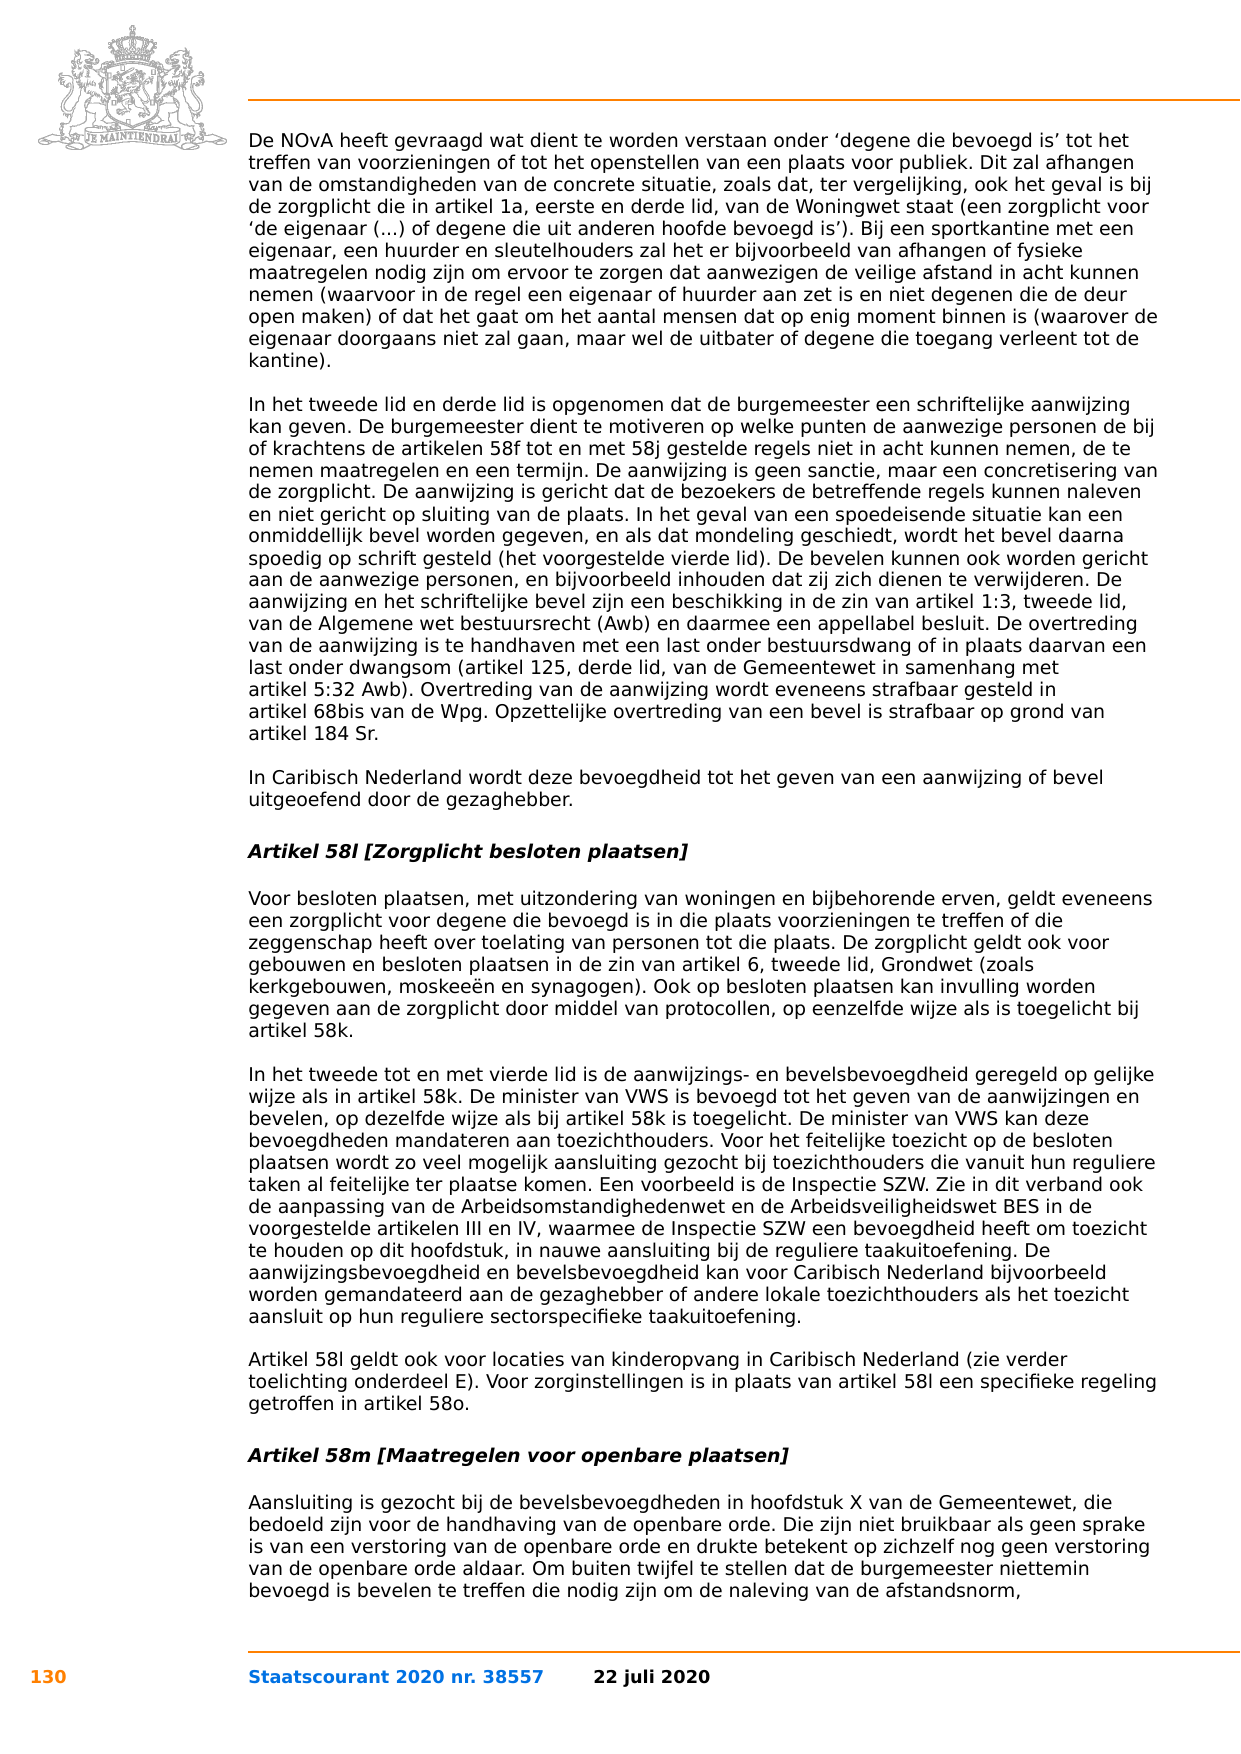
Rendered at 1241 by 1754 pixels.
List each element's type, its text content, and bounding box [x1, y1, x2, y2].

text In Caribisch Nederland wordt deze bevoegdheid tot het geven van een aanwijzing of bevel uitgeoefend door de gezaghebber. [248, 767, 1163, 811]
text De NOvA heeft gevraagd wat dient te worden verstaan onder ‘degene die bevoegd is’ tot het treffen van voorzieningen of tot het openstellen van een plaats voor publiek. Dit zal afhangen van de omstandigheden van de concrete situatie, zoals dat, ter vergelijking, ook het geval is bij de zorgplicht die in artikel 1a, eerste en derde lid, van de Woningwet staat (een zorgplicht voor ‘de eigenaar (...) of degene die uit anderen hoofde bevoegd is’). Bij een sportkantine met een eigenaar, een huurder en sleutelhouders zal het er bijvoorbeeld van afhangen of fysieke maatregelen nodig zijn om ervoor te zorgen dat aanwezigen de veilige afstand in acht kunnen nemen (waarvoor in de regel een eigenaar of huurder aan zet is en niet degenen die de deur open maken) of dat het gaat om het aantal mensen dat op enig moment binnen is (waarover de eigenaar doorgaans niet zal gaan, maar wel de uitbater of degene die toegang verleent tot de kantine). [248, 130, 1163, 372]
subtitle Artikel 58l [Zorgplicht besloten plaatsen] [248, 841, 1163, 863]
text Artikel 58l geldt ook voor locaties van kinderopvang in Caribisch Nederland (zie verder toelichting onderdeel E). Voor zorginstellingen is in plaats van artikel 58l een specifieke regeling getroffen in artikel 58o. [248, 1349, 1163, 1415]
text In het tweede tot en met vierde lid is de aanwijzings- en bevelsbevoegdheid geregeld op gelijke wijze als in artikel 58k. De minister van VWS is bevoegd tot het geven van de aanwijzingen en bevelen, op dezelfde wijze als bij artikel 58k is toegelicht. De minister van VWS kan deze bevoegdheden mandateren aan toezichthouders. Voor het feitelijke toezicht op de besloten plaatsen wordt zo veel mogelijk aansluiting gezocht bij toezichthouders die vanuit hun reguliere taken al feitelijke ter plaatse komen. Een voorbeeld is de Inspectie SZW. Zie in dit verband ook de aanpassing van de Arbeidsomstandighedenwet en de Arbeidsveiligheidswet BES in de voorgestelde artikelen III en IV, waarmee de Inspectie SZW een bevoegdheid heeft om toezicht te houden op dit hoofdstuk, in nauwe aansluiting bij de reguliere taakuitoefening. De aanwijzingsbevoegdheid en bevelsbevoegdheid kan voor Caribisch Nederland bijvoorbeeld worden gemandateerd aan de gezaghebber of andere lokale toezichthouders als het toezicht aansluit op hun reguliere sectorspecifieke taakuitoefening. [248, 1064, 1163, 1327]
text Voor besloten plaatsen, met uitzondering van woningen en bijbehorende erven, geldt eveneens een zorgplicht voor degene die bevoegd is in die plaats voorzieningen te treffen of die zeggenschap heeft over toelating van personen tot die plaats. De zorgplicht geldt ook voor gebouwen en besloten plaatsen in de zin van artikel 6, tweede lid, Grondwet (zoals kerkgebouwen, moskeeën en synagogen). Ook op besloten plaatsen kan invulling worden gegeven aan de zorgplicht door middel van protocollen, op eenzelfde wijze als is toegelicht bij artikel 58k. [248, 888, 1163, 1042]
text In het tweede lid en derde lid is opgenomen dat de burgemeester een schriftelijke aanwijzing kan geven. De burgemeester dient te motiveren op welke punten de aanwezige personen de bij of krachtens de artikelen 58f tot en met 58j gestelde regels niet in acht kunnen nemen, de te nemen maatregelen en een termijn. De aanwijzing is geen sanctie, maar een concretisering van de zorgplicht. De aanwijzing is gericht dat de bezoekers de betreffende regels kunnen naleven en niet gericht op sluiting van de plaats. In het geval van een spoedeisende situatie kan een onmiddellijk bevel worden gegeven, en als dat mondeling geschiedt, wordt het bevel daarna spoedig op schrift gesteld (het voorgestelde vierde lid). De bevelen kunnen ook worden gericht aan de aanwezige personen, en bijvoorbeeld inhouden dat zij zich dienen te verwijderen. De aanwijzing en het schriftelijke bevel zijn een beschikking in de zin van artikel 1:3, tweede lid, van de Algemene wet bestuursrecht (Awb) en daarmee een appellabel besluit. De overtreding van de aanwijzing is te handhaven met een last onder bestuursdwang of in plaats daarvan een last onder dwangsom (artikel 125, derde lid, van de Gemeentewet in samenhang met artikel 5:32 Awb). Overtreding van de aanwijzing wordt eveneens strafbaar gesteld in artikel 68bis van de Wpg. Opzettelijke overtreding van een bevel is strafbaar op grond van artikel 184 Sr. [248, 393, 1163, 745]
subtitle Artikel 58m [Maatregelen voor openbare plaatsen] [248, 1445, 1163, 1467]
text Aansluiting is gezocht bij de bevelsbevoegdheden in hoofdstuk X van de Gemeentewet, die bedoeld zijn voor de handhaving van de openbare orde. Die zijn niet bruikbaar als geen sprake is van een verstoring van de openbare orde en drukte betekent op zichzelf nog geen verstoring van de openbare orde aldaar. Om buiten twijfel te stellen dat de burgemeester niettemin bevoegd is bevelen te treffen die nodig zijn om de naleving van de afstandsnorm, [248, 1492, 1163, 1602]
picture [38, 25, 227, 150]
